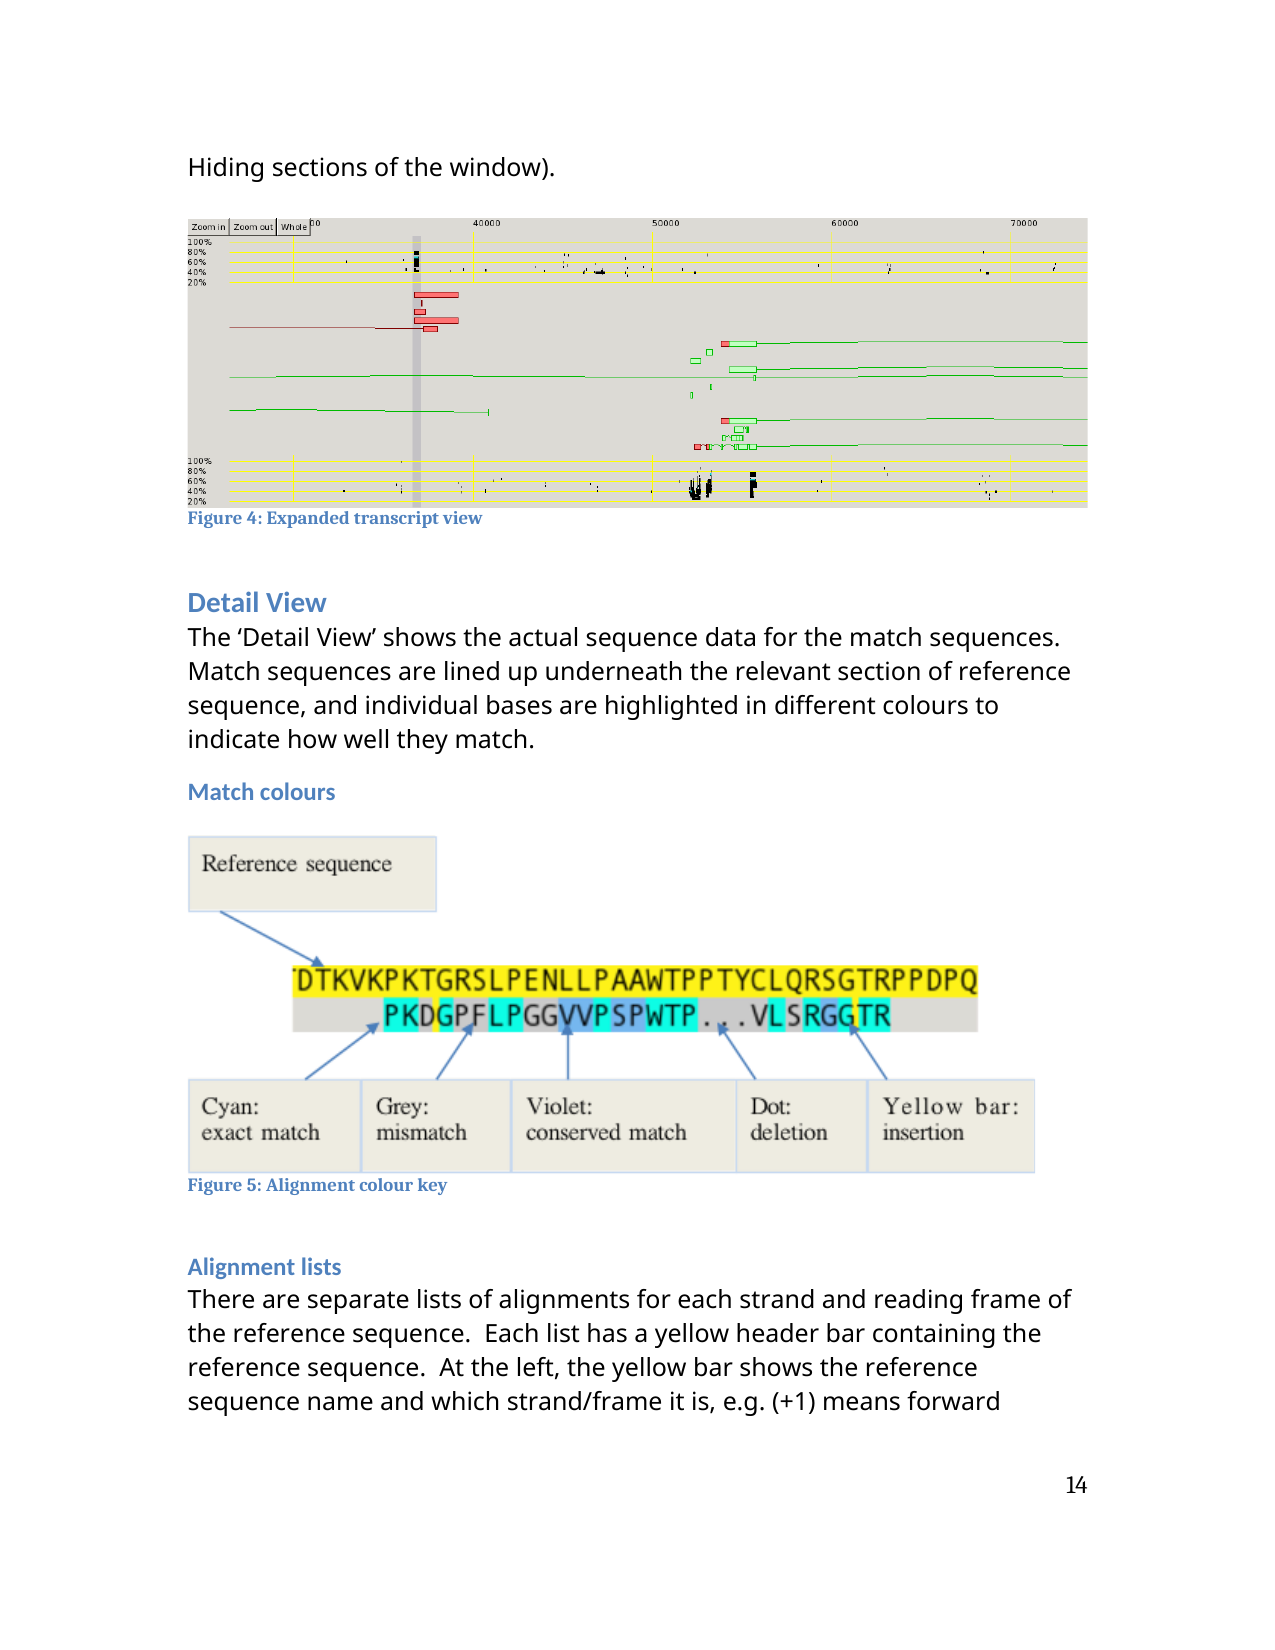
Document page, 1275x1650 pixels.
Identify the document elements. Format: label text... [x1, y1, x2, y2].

subtitle Match colours [187, 777, 1087, 807]
picture [187, 218, 1088, 508]
text The ‘Detail View’ shows the actual sequence data for the match sequences. Match sequences are lined up underneath the relevant section of reference sequence, and individual bases are highlighted in different colours to indicate how well they match. [187, 619, 1087, 756]
subtitle Alignment lists [187, 1251, 1087, 1282]
text Figure 4: Expanded transcript view [187, 508, 1087, 529]
text Hiding sections of the window). [187, 150, 1087, 184]
picture [187, 835, 1035, 1175]
subtitle Detail View [187, 584, 1087, 619]
text There are separate lists of alignments for each strand and reading frame of the reference sequence. Each list has a yellow header bar containing the reference sequence. At the left, the yellow bar shows the reference sequence name and which strand/frame it is, e.g. (+1) means forward [187, 1282, 1087, 1418]
text Figure 5: Alignment colour key [187, 1175, 1035, 1196]
